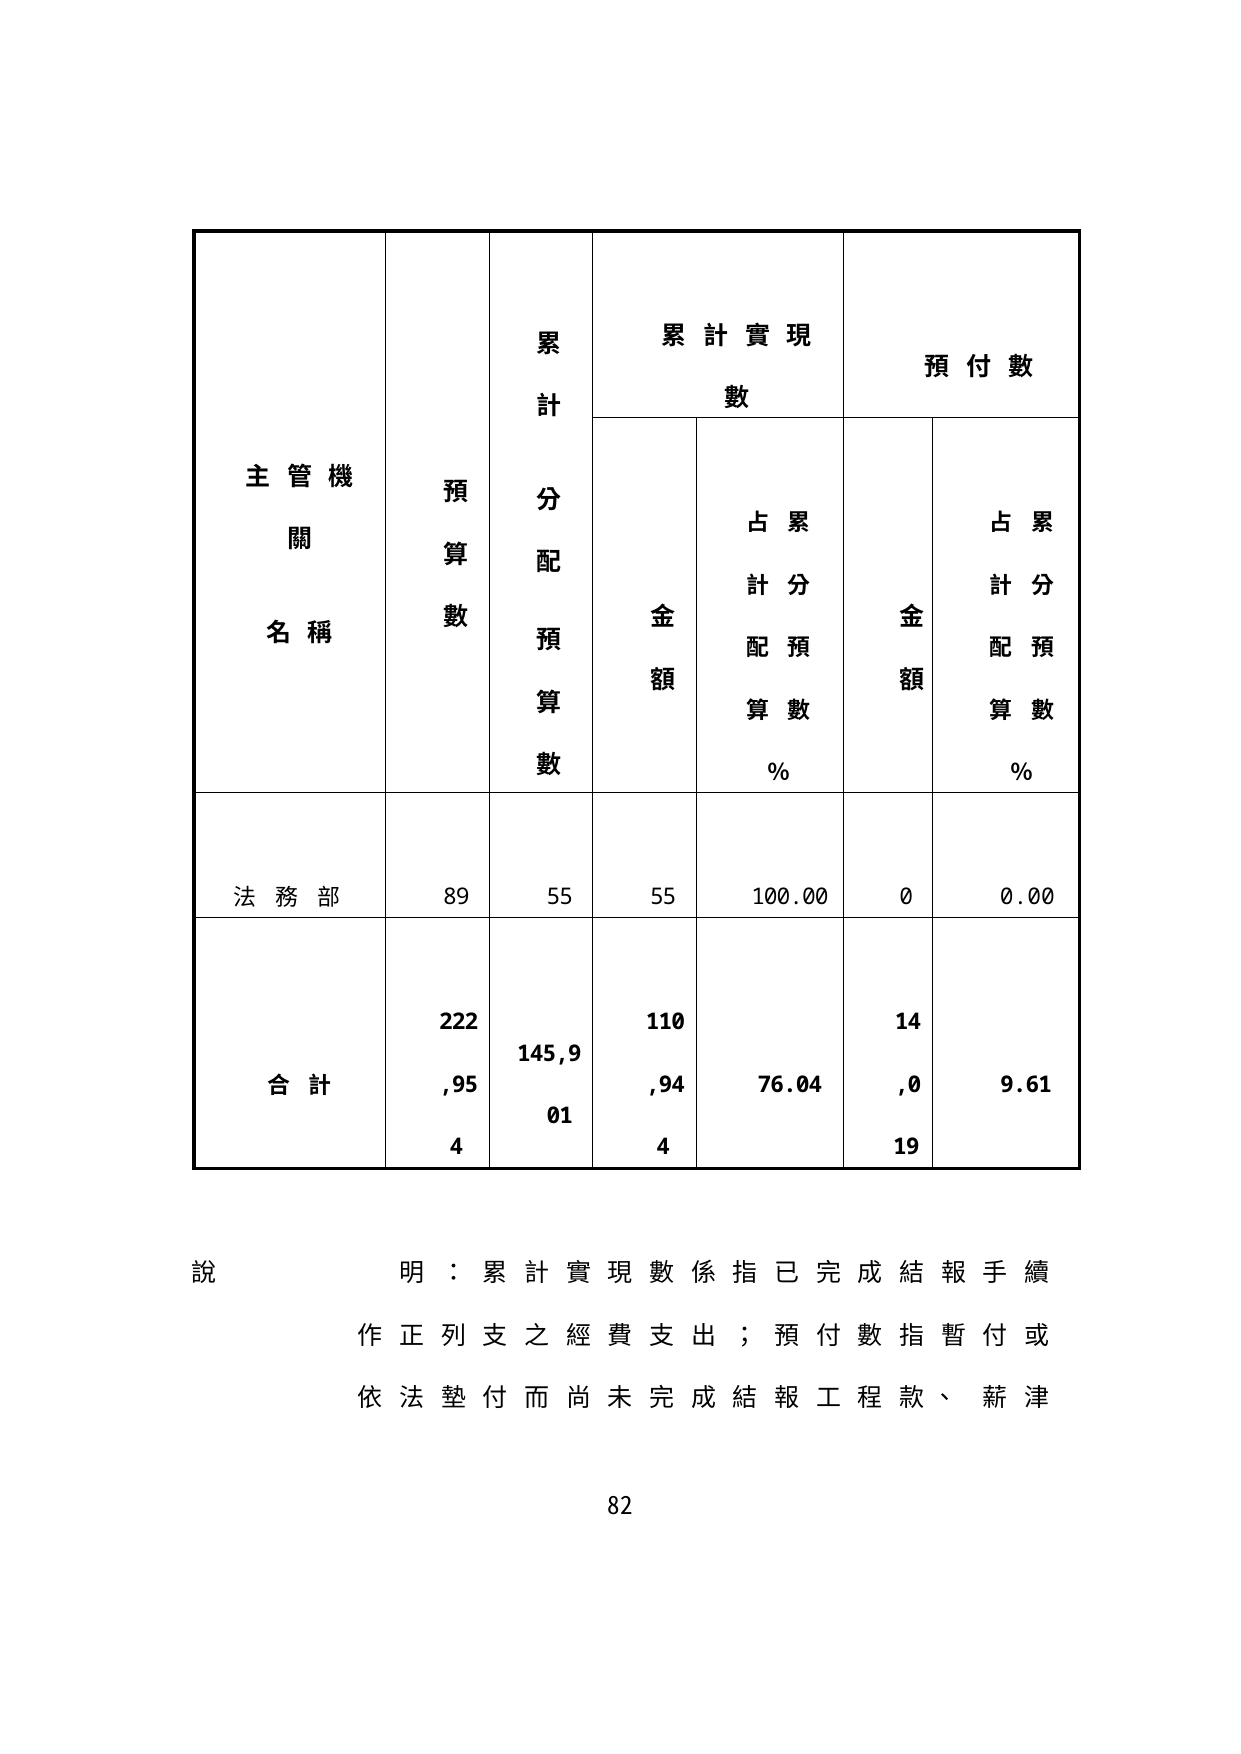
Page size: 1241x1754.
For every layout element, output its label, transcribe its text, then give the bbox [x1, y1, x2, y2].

table_header 累計實現數 [593, 233, 843, 417]
table_header 累計 分配 預算數 [490, 233, 592, 792]
table_header 主管機關 名稱 [196, 233, 385, 792]
table_header 預算數 [386, 233, 489, 792]
table_cell 100.00 [697, 793, 843, 917]
table_cell 76.04 [697, 918, 843, 1167]
table_cell 222,954 [386, 918, 489, 1167]
table_cell 金額 [593, 418, 696, 792]
table_cell 0 [844, 793, 932, 917]
table_cell 89 [386, 793, 489, 917]
table_header 預付數 [844, 233, 1078, 417]
table_cell 14,019 [844, 918, 932, 1167]
table_cell 110,944 [593, 918, 696, 1167]
table_cell 合計 [196, 918, 385, 1167]
table_cell 9.61 [933, 918, 1078, 1167]
text 說 明：累計實現數係指已完成結報手續作正列支之經費支出；預付數指暫付或依法墊付而尚未完成結報工程款、薪津 [183, 1229, 1058, 1417]
table_cell 金額 [844, 418, 932, 792]
table_cell 55 [490, 793, 592, 917]
table_cell 法務部 [196, 793, 385, 917]
table_cell 145,901 [490, 918, 592, 1167]
table_cell 占累計分配預算數％ [933, 418, 1078, 792]
table_cell 55 [593, 793, 696, 917]
table_cell 0.00 [933, 793, 1078, 917]
table_cell 占累計分配預算數％ [697, 418, 843, 792]
